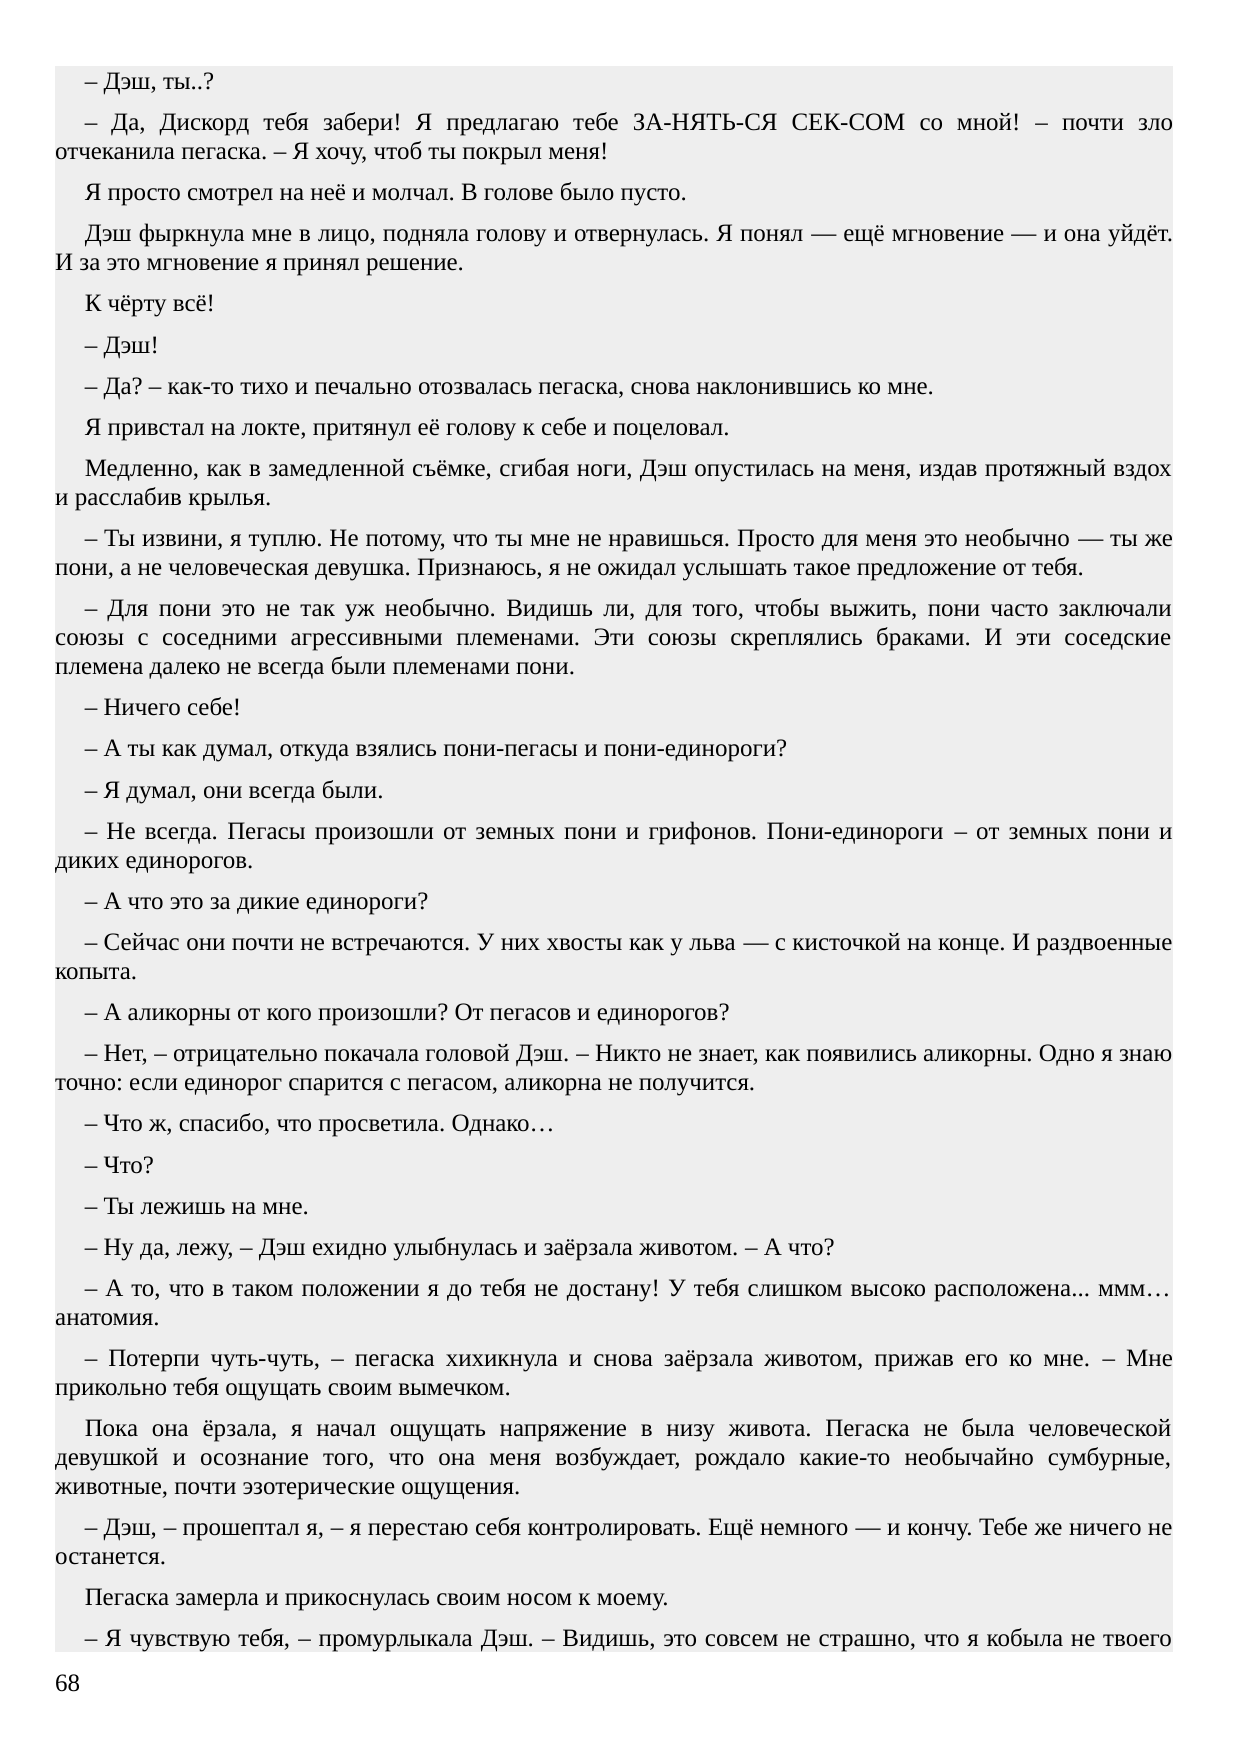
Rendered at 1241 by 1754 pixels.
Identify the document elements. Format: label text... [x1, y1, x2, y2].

text – Дэш, – прошептал я, – я перестаю себя контролировать. Ещё немного — и кончу. Тебе же ничего не останется. [55, 1512, 1173, 1570]
text – Да, Дискорд тебя забери! Я предлагаю тебе ЗА-НЯТЬ-СЯ СЕК-СОМ со мной! – почти зло отчеканила пегаска. – Я хочу, чтоб ты покрыл меня! [55, 107, 1173, 165]
text – Сейчас они почти не встречаются. У них хвосты как у льва — с кисточкой на конце. И раздвоенные копыта. [55, 927, 1173, 985]
text – Ты извини, я туплю. Не потому, что ты мне не нравишься. Просто для меня это необычно — ты же пони, а не человеческая девушка. Признаюсь, я не ожидал услышать такое предложение от тебя. [55, 523, 1173, 581]
text – Дэш, ты..? [55, 66, 1173, 95]
text Я просто смотрел на неё и молчал. В голове было пусто. [55, 177, 1173, 206]
text – Я чувствую тебя, – промурлыкала Дэш. – Видишь, это совсем не страшно, что я кобыла не твоего [55, 1623, 1173, 1652]
text Пока она ёрзала, я начал ощущать напряжение в низу живота. Пегаска не была человеческой девушкой и осознание того, что она меня возбуждает, рождало какие-то необычайно сумбурные, животные, почти эзотерические ощущения. [55, 1413, 1173, 1500]
text – Ну да, лежу, – Дэш ехидно улыбнулась и заёрзала животом. – А что? [55, 1232, 1173, 1261]
text Дэш фыркнула мне в лицо, подняла голову и отвернулась. Я понял — ещё мгновение — и она уйдёт. И за это мгновение я принял решение. [55, 218, 1173, 276]
text Я привстал на локте, притянул её голову к себе и поцеловал. [55, 412, 1173, 441]
text – Да? – как-то тихо и печально отозвалась пегаска, снова наклонившись ко мне. [55, 371, 1173, 400]
text – Я думал, они всегда были. [55, 775, 1173, 803]
text – А то, что в таком положении я до тебя не достану! У тебя слишком высоко расположена... ммм… анатомия. [55, 1273, 1173, 1331]
text – А ты как думал, откуда взялись пони-пегасы и пони-единороги? [55, 733, 1173, 762]
text – Нет, – отрицательно покачала головой Дэш. – Никто не знает, как появились аликорны. Одно я знаю точно: если единорог спарится с пегасом, аликорна не получится. [55, 1038, 1173, 1096]
text К чёрту всё! [55, 288, 1173, 317]
text – Ничего себе! [55, 692, 1173, 721]
text – Для пони это не так уж необычно. Видишь ли, для того, чтобы выжить, пони часто заключали союзы с соседними агрессивными племенами. Эти союзы скреплялись браками. И эти соседские племена далеко не всегда были племенами пони. [55, 593, 1173, 680]
text – Что ж, спасибо, что просветила. Однако… [55, 1108, 1173, 1137]
text – Не всегда. Пегасы произошли от земных пони и грифонов. Пони-единороги – от земных пони и диких единорогов. [55, 816, 1173, 873]
text – Потерпи чуть-чуть, – пегаска хихикнула и снова заёрзала животом, прижав его ко мне. – Мне прикольно тебя ощущать своим вымечком. [55, 1343, 1173, 1401]
text – А аликорны от кого произошли? От пегасов и единорогов? [55, 997, 1173, 1026]
text Медленно, как в замедленной съёмке, сгибая ноги, Дэш опустилась на меня, издав протяжный вздох и расслабив крылья. [55, 453, 1173, 511]
text – Ты лежишь на мне. [55, 1191, 1173, 1220]
text – Что? [55, 1150, 1173, 1178]
text – Дэш! [55, 330, 1173, 358]
text – А что это за дикие единороги? [55, 886, 1173, 915]
text Пегаска замерла и прикоснулась своим носом к моему. [55, 1582, 1173, 1611]
